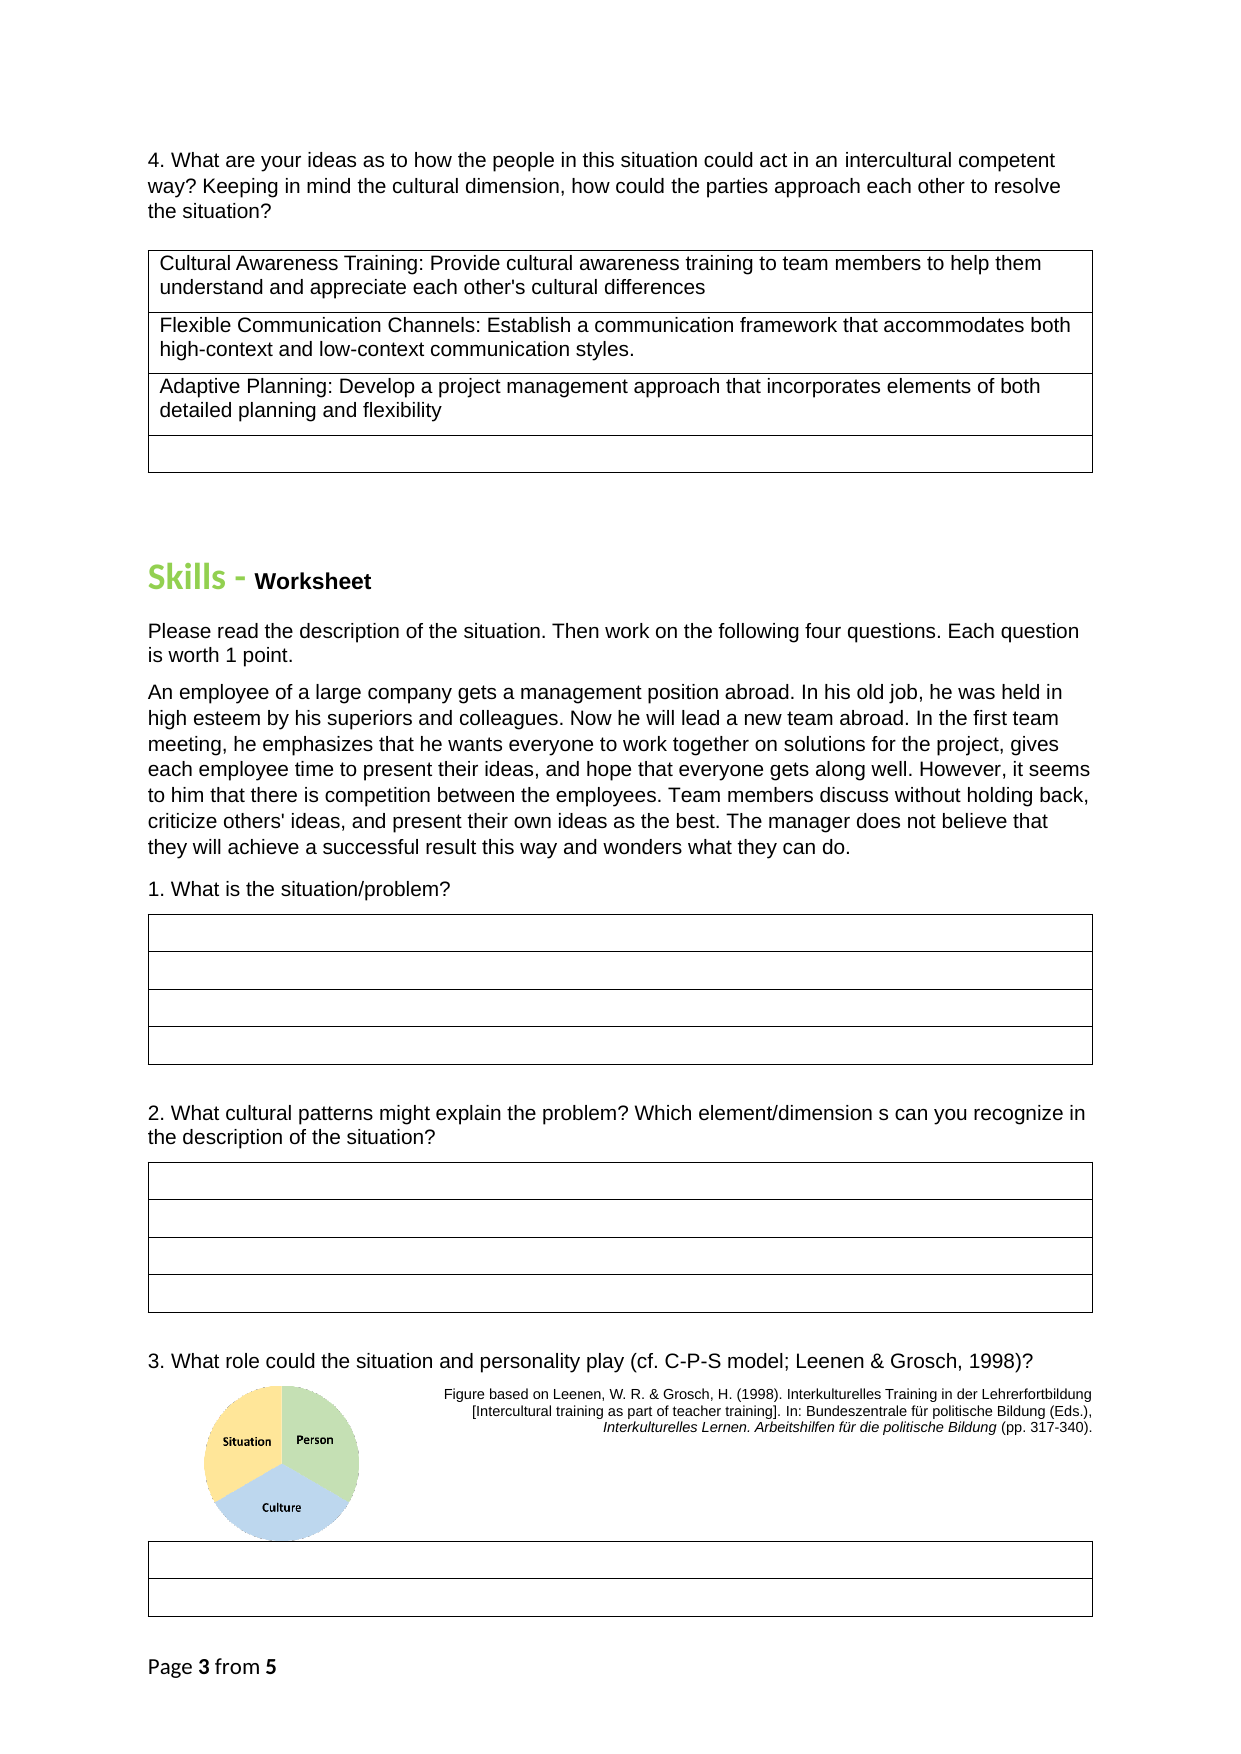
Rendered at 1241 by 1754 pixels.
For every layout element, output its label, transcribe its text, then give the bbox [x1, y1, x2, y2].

table_header [149, 1163, 1092, 1199]
table_header Cultural Awareness Training: Provide cultural awareness training to team members to help them understand and appreciate each other's cultural differences [149, 251, 1092, 312]
table_cell [149, 952, 1092, 989]
text Figure based on Leenen, W. R. & Grosch, H. (1998). Interkulturelles Training in der Lehrerfortbildung [Intercultural training as part of teacher training]. In: Bundeszentrale für politische Bildung (Eds.), Interkulturelles Lernen. Arbeitshilfen für die politische Bildung (pp. 317-340). [359, 1386, 1093, 1436]
table_cell [149, 1275, 1092, 1312]
text 3. What role could the situation and personality play (cf. C-P-S model; Leenen & Grosch, 1998)? [148, 1349, 1093, 1373]
text Please read the description of the situation. Then work on the following four questions. Each question is worth 1 point. [148, 619, 1093, 667]
table_header [149, 1542, 1092, 1578]
text 2. What cultural patterns might explain the problem? Which element/dimension s can you recognize in the description of the situation? [148, 1101, 1093, 1149]
table_cell [149, 1027, 1092, 1064]
text 4. What are your ideas as to how the people in this situation could act in an intercultural competent way? Keeping in mind the cultural dimension, how could the parties approach each other to resolve the situation? [148, 148, 1093, 223]
table_cell [149, 436, 1092, 472]
table_cell [149, 1238, 1092, 1274]
text 1. What is the situation/problem? [148, 877, 1093, 901]
text An employee of a large company gets a management position abroad. In his old job, he was held in high esteem by his superiors and colleagues. Now he will lead a new team abroad. In the first team meeting, he emphasizes that he wants everyone to work together on solutions for the project, gives each employee time to present their ideas, and hope that everyone gets along well. However, it seems to him that there is competition between the employees. Team members discuss without holding back, criticize others' ideas, and present their own ideas as the best. The manager does not believe that they will achieve a successful result this way and wonders what they can do. [148, 680, 1093, 859]
text Skills - Worksheet [148, 553, 1093, 599]
table_cell [149, 1579, 1092, 1616]
table_cell Flexible Communication Channels: Establish a communication framework that accommodates both high-context and low-context communication styles. [149, 313, 1092, 373]
picture [204, 1386, 359, 1541]
table_cell [149, 1200, 1092, 1237]
table_cell [149, 990, 1092, 1026]
table_header [149, 915, 1092, 951]
table_cell Adaptive Planning: Develop a project management approach that incorporates elements of both detailed planning and flexibility [149, 374, 1092, 434]
